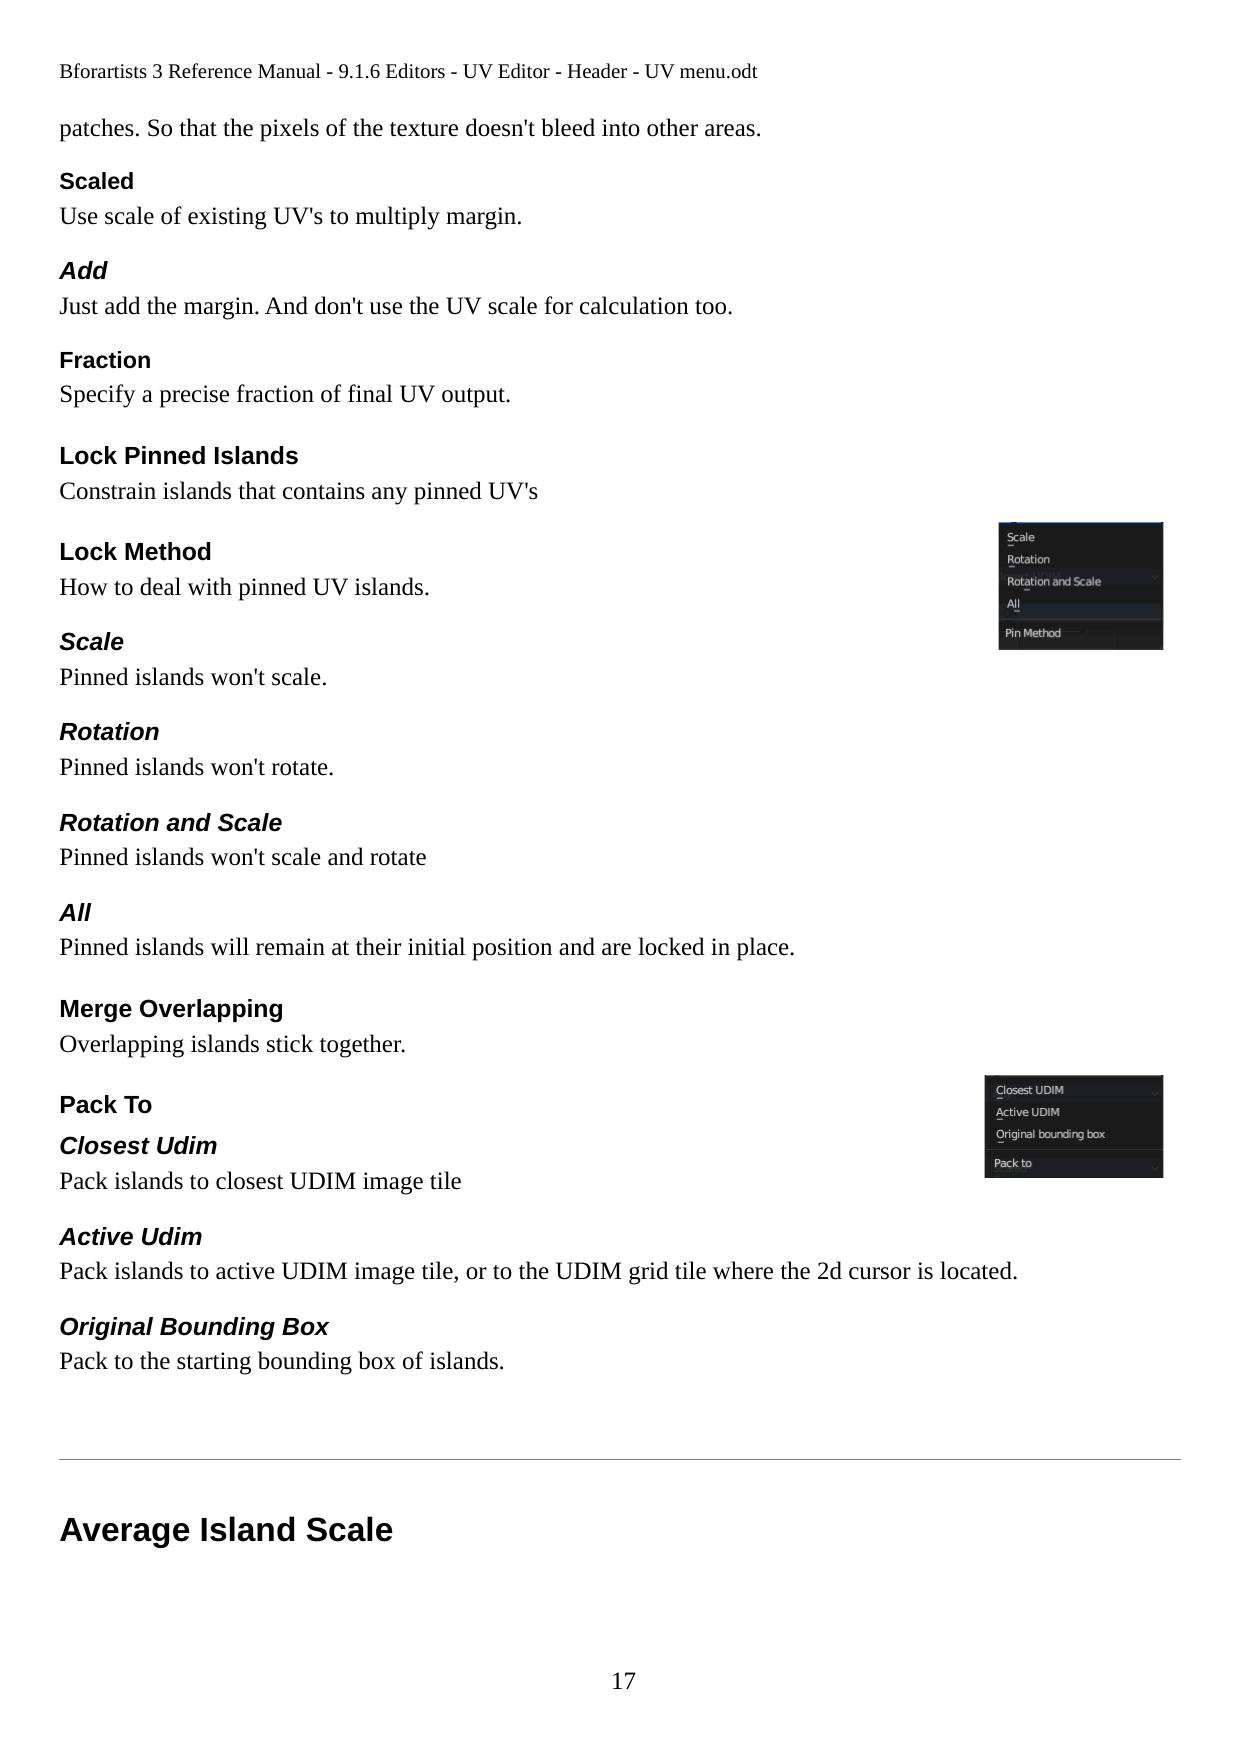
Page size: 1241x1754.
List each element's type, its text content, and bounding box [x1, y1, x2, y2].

subtitle Original Bounding Box [59, 1312, 1181, 1340]
subtitle Lock Method [59, 537, 998, 566]
text Pinned islands won't scale. [59, 662, 1181, 691]
subtitle Add [59, 256, 1181, 285]
text Specify a precise fraction of final UV output. [59, 379, 1181, 408]
picture [998, 522, 1164, 650]
picture [984, 1075, 1164, 1178]
subtitle Scale [59, 627, 1181, 656]
subtitle Scaled [59, 168, 1181, 195]
text Pack islands to active UDIM image tile, or to the UDIM grid tile where the 2d cursor is located. [59, 1256, 1181, 1285]
subtitle Lock Pinned Islands [59, 441, 1181, 469]
subtitle Closest Udim [59, 1131, 984, 1160]
subtitle [1164, 537, 1181, 566]
text Overlapping islands stick together. [59, 1029, 1181, 1058]
text Pinned islands won't scale and rotate [59, 842, 1181, 871]
subtitle [1164, 1131, 1181, 1160]
subtitle Average Island Scale [59, 1509, 1181, 1548]
text Pinned islands will remain at their initial position and are locked in place. [59, 932, 1181, 961]
subtitle Active Udim [59, 1222, 1181, 1250]
subtitle All [59, 898, 1181, 926]
text patches. So that the pixels of the texture doesn't bleed into other areas. [59, 113, 1181, 141]
subtitle Merge Overlapping [59, 994, 1181, 1023]
text Just add the margin. And don't use the UV scale for calculation too. [59, 291, 1181, 320]
text Pinned islands won't rotate. [59, 752, 1181, 781]
text Use scale of existing UV's to multiply margin. [59, 201, 1181, 230]
subtitle Pack To [59, 1090, 984, 1119]
text Constrain islands that contains any pinned UV's [59, 476, 1181, 504]
subtitle Rotation [59, 717, 1181, 746]
subtitle Rotation and Scale [59, 808, 1181, 836]
subtitle [1164, 1090, 1181, 1119]
text Pack to the starting bounding box of islands. [59, 1346, 1181, 1375]
text Pack islands to closest UDIM image tile [59, 1166, 1181, 1195]
subtitle Fraction [59, 346, 1181, 373]
text How to deal with pinned UV islands. [59, 572, 998, 601]
